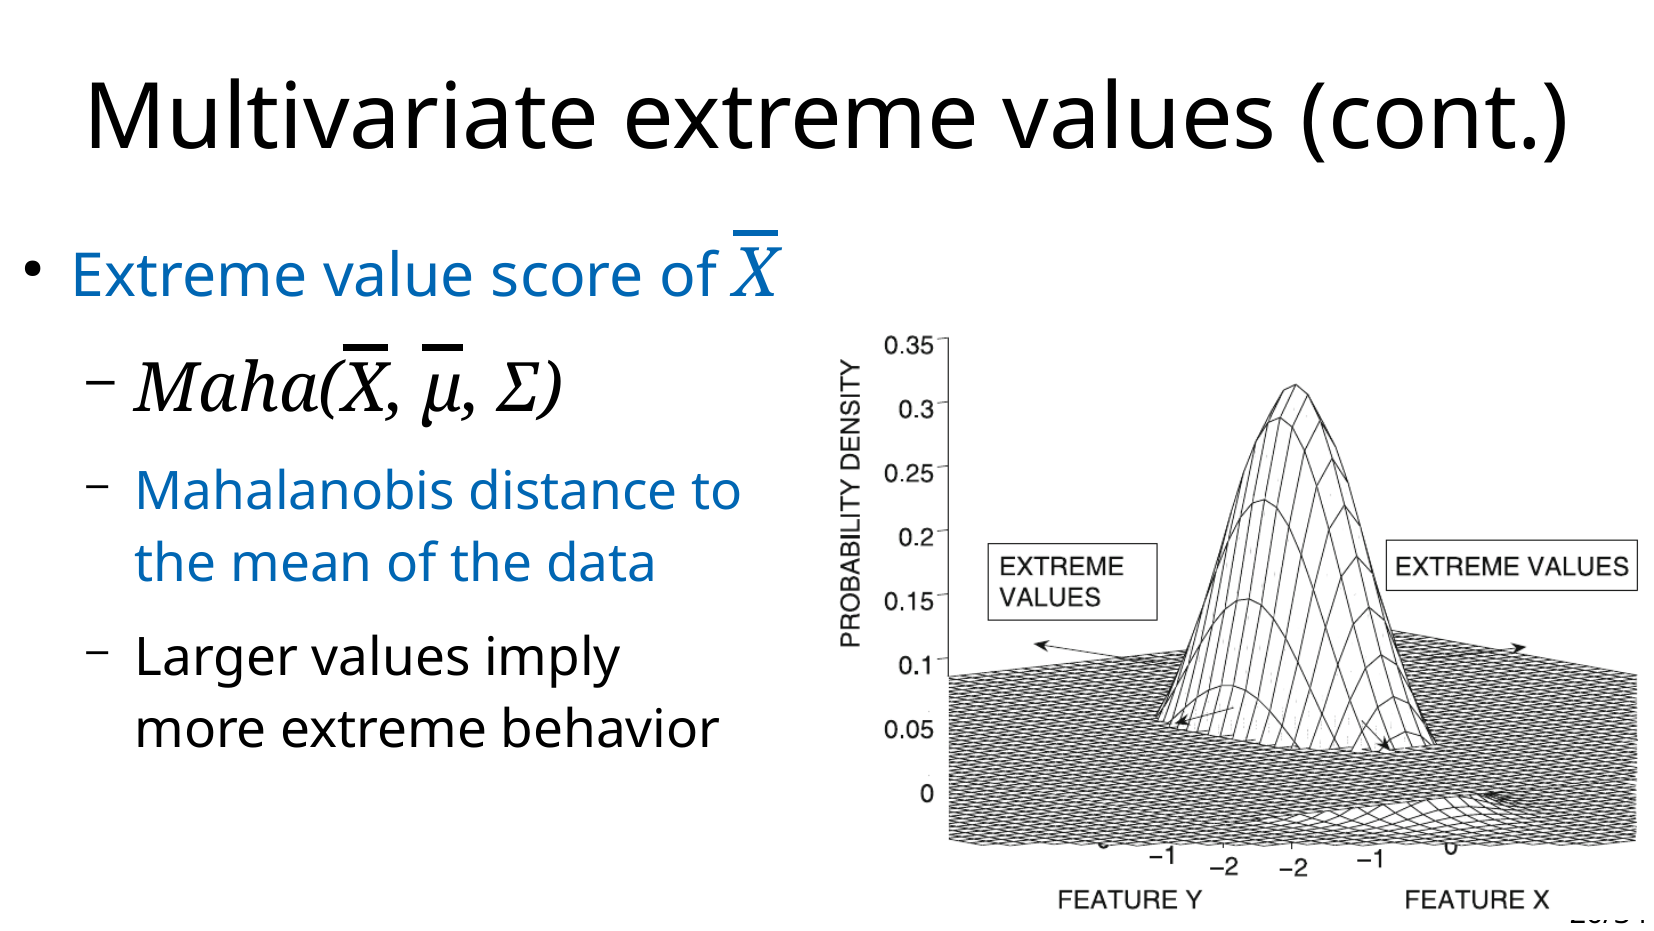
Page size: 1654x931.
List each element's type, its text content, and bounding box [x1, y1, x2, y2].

list Extreme value score of X Maha(X, μ, Σ) Mahalanobis distance to the mean of the data Larger values imply more extreme behavior [5, 223, 1495, 763]
title Multivariate extreme values (cont.) [82, 1, 1571, 226]
picture [820, 301, 1654, 920]
